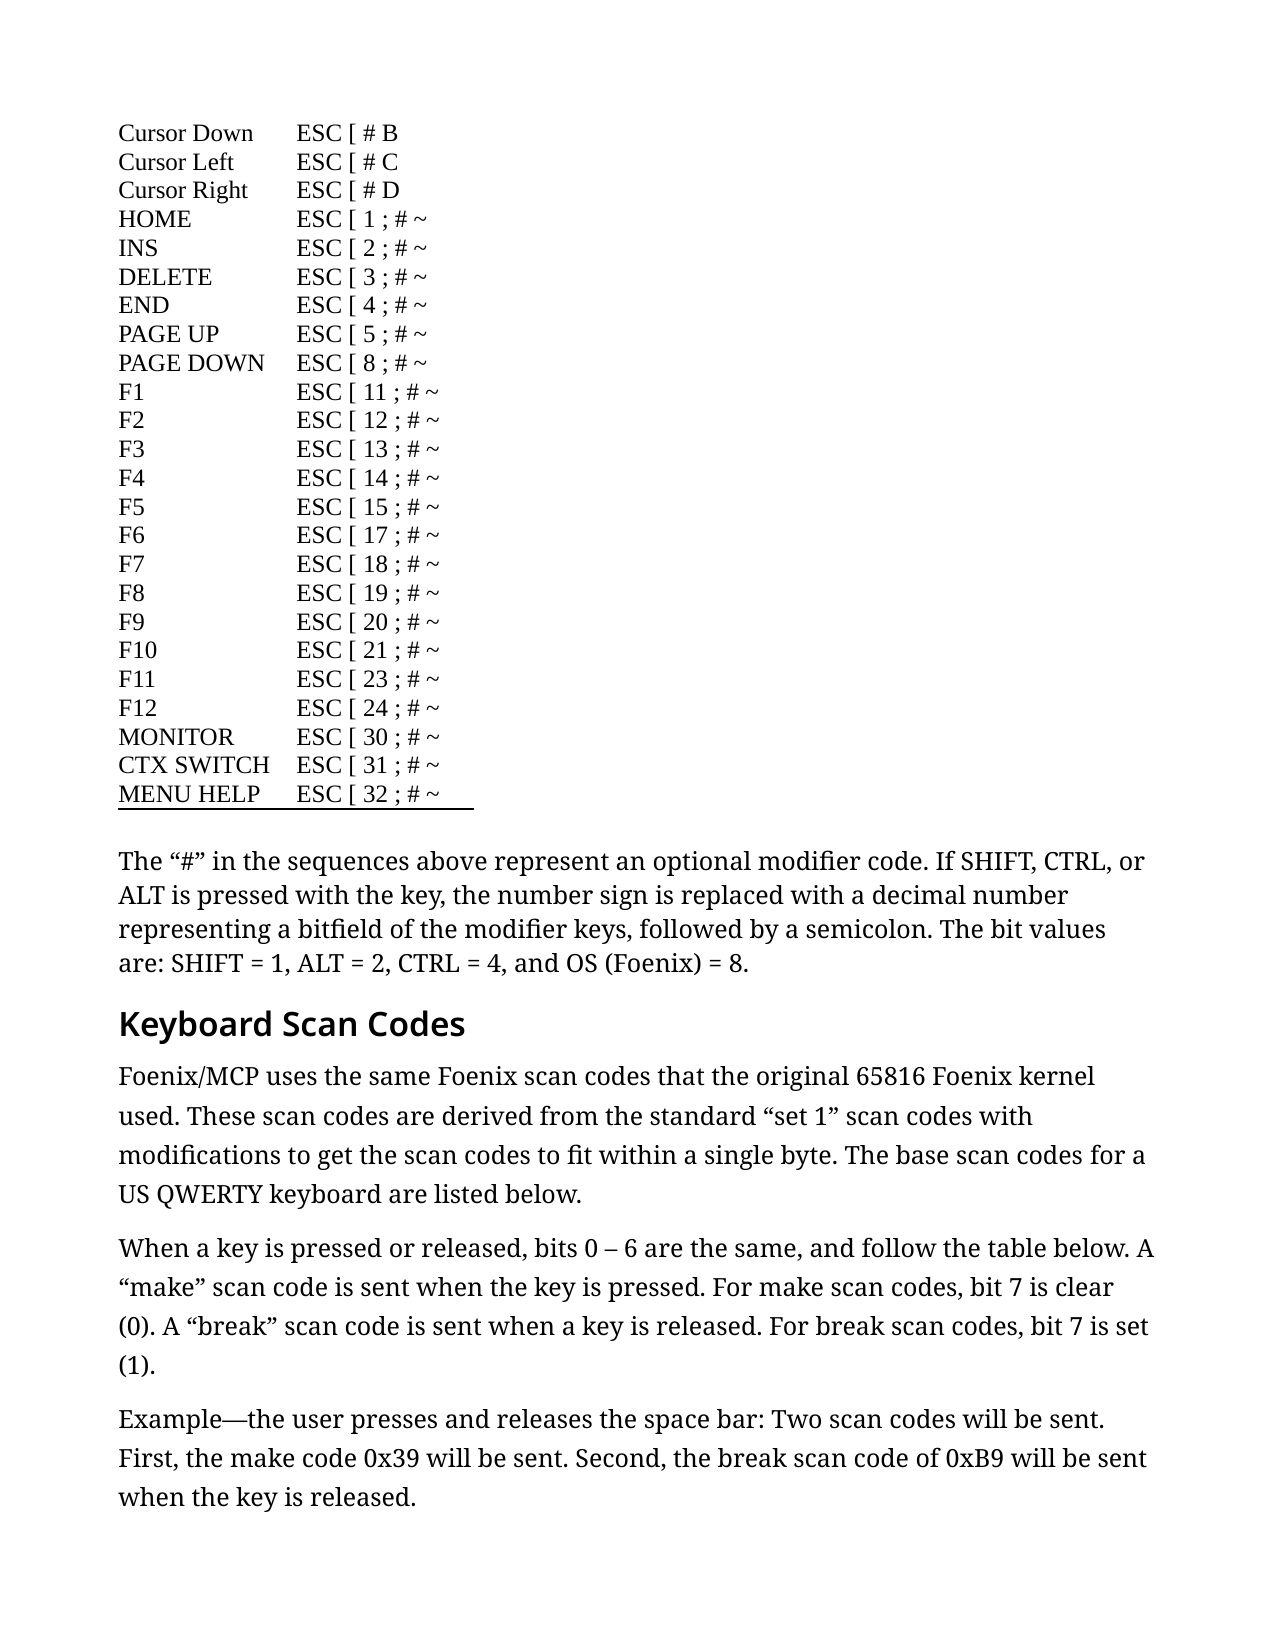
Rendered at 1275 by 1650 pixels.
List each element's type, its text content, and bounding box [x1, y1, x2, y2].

table_cell F12 [118, 693, 296, 722]
table_cell ESC [ 30 ; # ~ [296, 722, 474, 751]
table_cell ESC [ 15 ; # ~ [296, 492, 474, 521]
table_cell ESC [ 2 ; # ~ [296, 233, 474, 262]
table_cell HOME [118, 204, 296, 233]
table_cell Cursor Down [118, 118, 296, 147]
table_cell F1 [118, 377, 296, 406]
table_cell F10 [118, 636, 296, 664]
table_cell INS [118, 233, 296, 262]
table_cell ESC [ 17 ; # ~ [296, 521, 474, 549]
table_cell ESC [ 13 ; # ~ [296, 434, 474, 463]
table_cell ESC [ 32 ; # ~ [296, 779, 474, 808]
table_cell ESC [ 3 ; # ~ [296, 262, 474, 291]
table_cell Cursor Left [118, 147, 296, 176]
subtitle Keyboard Scan Codes [118, 1001, 1157, 1047]
text Example—the user presses and releases the space bar: Two scan codes will be sent. First, the make code 0x39 will be sent. Second, the break scan code of 0xB9 will be sent when the key is released. [118, 1402, 1157, 1514]
table_cell ESC [ 18 ; # ~ [296, 549, 474, 578]
table_cell F9 [118, 607, 296, 636]
table_cell PAGE DOWN [118, 348, 296, 377]
table_cell ESC [ 19 ; # ~ [296, 578, 474, 607]
text Foenix/MCP uses the same Foenix scan codes that the original 65816 Foenix kernel used. These scan codes are derived from the standard “set 1” scan codes with modifications to get the scan codes to fit within a single byte. The base scan codes for a US QWERTY keyboard are listed below. [118, 1059, 1157, 1211]
table_cell F7 [118, 549, 296, 578]
text When a key is pressed or released, bits 0 – 6 are the same, and follow the table below. A “make” scan code is sent when the key is pressed. For make scan codes, bit 7 is clear (0). A “break” scan code is sent when a key is released. For break scan codes, bit 7 is set (1). [118, 1230, 1157, 1382]
table_cell ESC [ 8 ; # ~ [296, 348, 474, 377]
table_cell ESC [ 24 ; # ~ [296, 693, 474, 722]
table_cell MENU HELP [118, 779, 296, 808]
table_cell ESC [ 5 ; # ~ [296, 319, 474, 348]
table_cell ESC [ 14 ; # ~ [296, 463, 474, 492]
table_cell DELETE [118, 262, 296, 291]
table_cell ESC [ 11 ; # ~ [296, 377, 474, 406]
table_cell ESC [ 21 ; # ~ [296, 636, 474, 664]
table_cell MONITOR [118, 722, 296, 751]
table_cell CTX SWITCH [118, 751, 296, 779]
table_cell ESC [ # B [296, 118, 474, 147]
table_cell F3 [118, 434, 296, 463]
table_cell F8 [118, 578, 296, 607]
table_cell ESC [ 31 ; # ~ [296, 751, 474, 779]
table_cell ESC [ 4 ; # ~ [296, 291, 474, 319]
table_cell ESC [ # C [296, 147, 474, 176]
table_cell F6 [118, 521, 296, 549]
table_cell F5 [118, 492, 296, 521]
table_cell F4 [118, 463, 296, 492]
table_cell ESC [ 20 ; # ~ [296, 607, 474, 636]
table_cell ESC [ # D [296, 176, 474, 204]
text The “#” in the sequences above represent an optional modifier code. If SHIFT, CTRL, or ALT is pressed with the key, the number sign is replaced with a decimal number representing a bitfield of the modifier keys, followed by a semicolon. The bit values are: SHIFT = 1, ALT = 2, CTRL = 4, and OS (Foenix) = 8. [118, 844, 1157, 980]
table_cell F2 [118, 406, 296, 434]
table_cell F11 [118, 664, 296, 693]
table_cell PAGE UP [118, 319, 296, 348]
table_cell ESC [ 23 ; # ~ [296, 664, 474, 693]
table_cell ESC [ 12 ; # ~ [296, 406, 474, 434]
table_cell END [118, 291, 296, 319]
table_cell Cursor Right [118, 176, 296, 204]
table_cell ESC [ 1 ; # ~ [296, 204, 474, 233]
